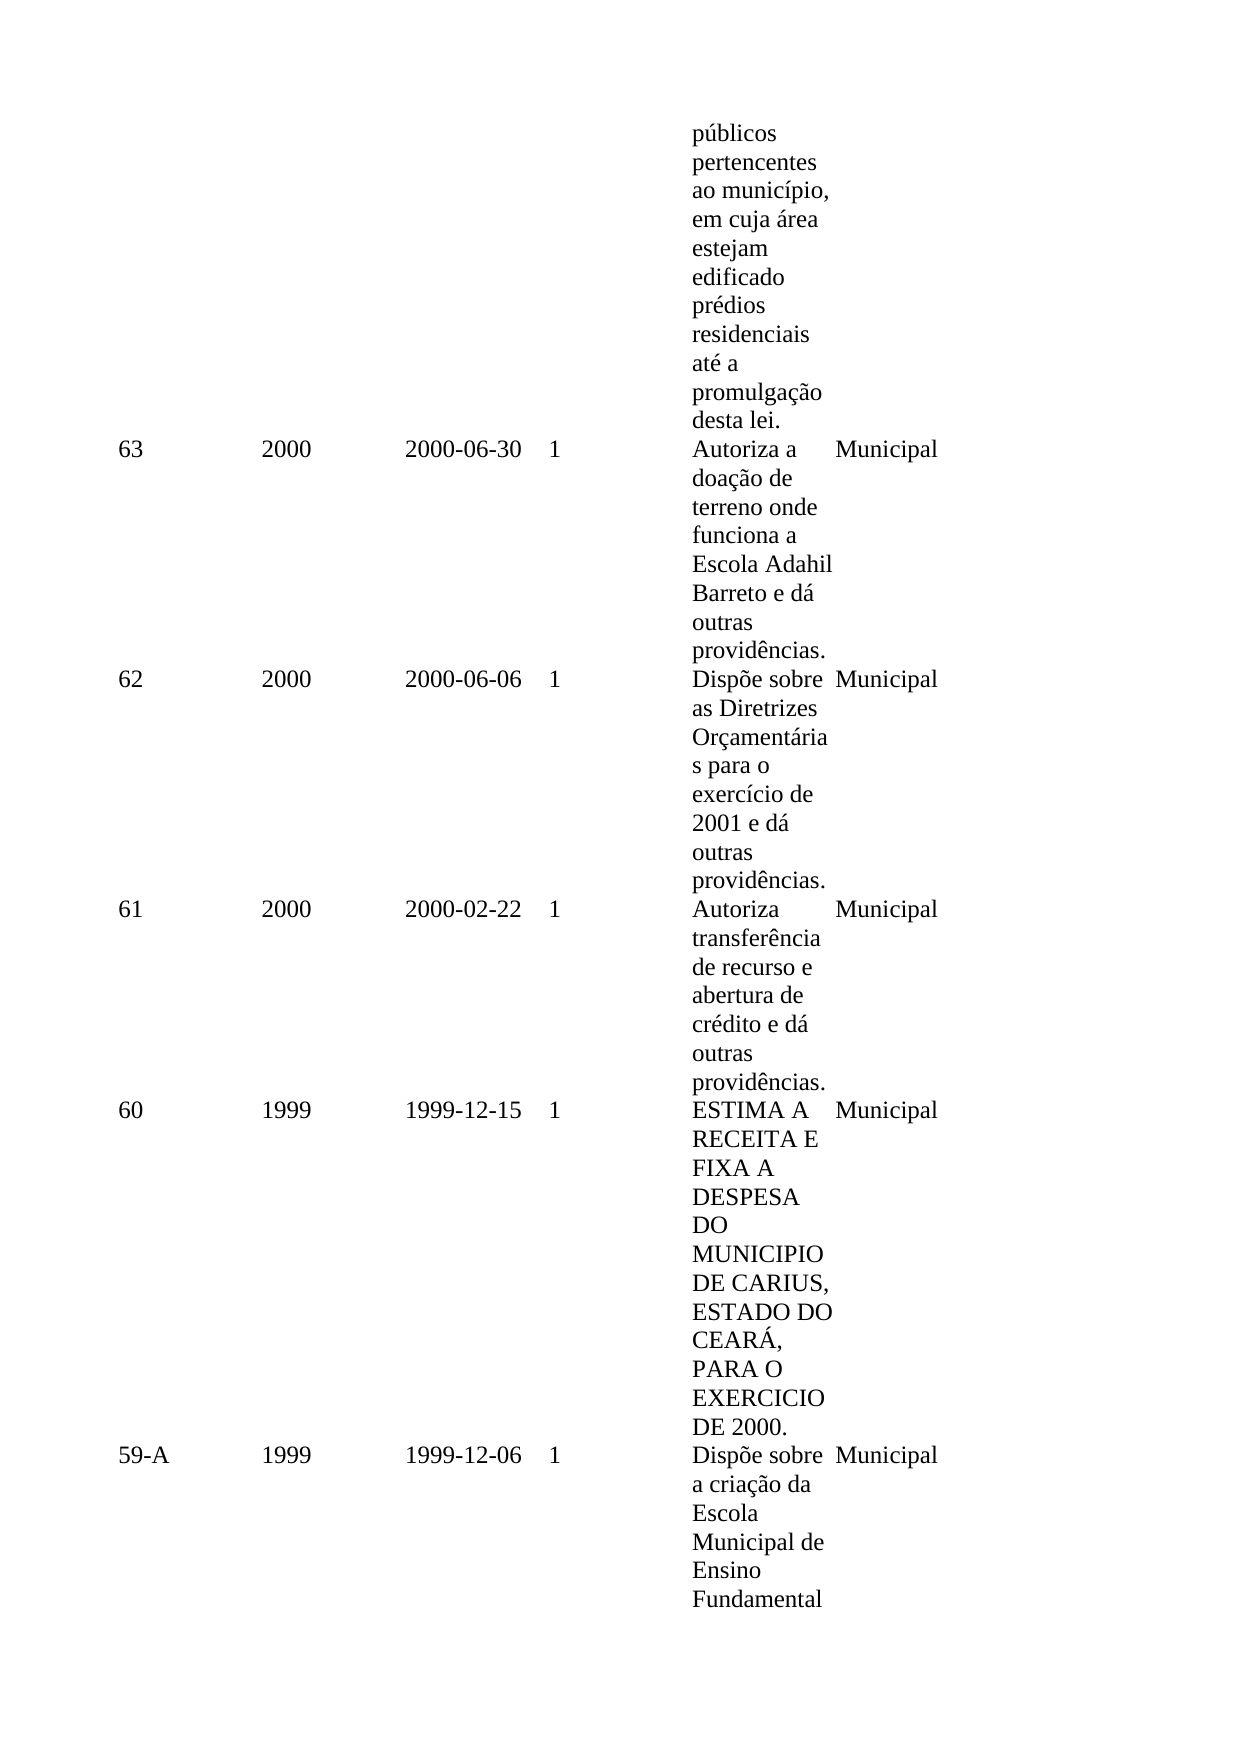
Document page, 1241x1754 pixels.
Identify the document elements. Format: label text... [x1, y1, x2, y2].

table_cell 1999-12-15 [405, 1096, 548, 1441]
table_cell [405, 118, 548, 434]
table_cell [979, 1441, 1122, 1613]
table_cell [261, 118, 405, 434]
table_cell Autoriza a doação de terreno onde funciona a Escola Adahil Barreto e dá outras providências. [692, 434, 835, 664]
table_cell 2000-06-30 [405, 434, 548, 664]
table_cell públicos pertencentes ao município, em cuja área estejam edificado prédios residenciais até a promulgação desta lei. [692, 118, 835, 434]
table_cell 61 [118, 894, 261, 1096]
table_cell 2000 [261, 664, 405, 894]
table_cell [118, 118, 261, 434]
table_cell [979, 664, 1122, 894]
table_cell Autoriza transferência de recurso e abertura de crédito e dá outras providências. [692, 894, 835, 1096]
table_cell [979, 434, 1122, 664]
table_cell Municipal [835, 434, 979, 664]
table_cell Municipal [835, 1096, 979, 1441]
table_cell Dispõe sobre a criação da Escola Municipal de Ensino Fundamental [692, 1441, 835, 1613]
table_cell Dispõe sobre as Diretrizes Orçamentárias para o exercício de 2001 e dá outras providências. [692, 664, 835, 894]
table_cell [835, 118, 979, 434]
table_cell 59-A [118, 1441, 261, 1613]
table_cell ESTIMA A RECEITA E FIXA A DESPESA DO MUNICIPIO DE CARIUS, ESTADO DO CEARÁ, PARA O EXERCICIO DE 2000. [692, 1096, 835, 1441]
table_cell 2000 [261, 894, 405, 1096]
table_cell 2000-02-22 [405, 894, 548, 1096]
table_cell 1 [548, 894, 692, 1096]
table_cell [979, 118, 1122, 434]
table_cell [979, 894, 1122, 1096]
table_cell [548, 118, 692, 434]
table_cell 1999 [261, 1096, 405, 1441]
table_cell 1999-12-06 [405, 1441, 548, 1613]
table_cell [979, 1096, 1122, 1441]
table_cell 1 [548, 434, 692, 664]
table_cell Municipal [835, 894, 979, 1096]
table_cell Municipal [835, 664, 979, 894]
table_cell 2000-06-06 [405, 664, 548, 894]
table_cell 1 [548, 664, 692, 894]
table_cell Municipal [835, 1441, 979, 1613]
table_cell 1 [548, 1441, 692, 1613]
table_cell 63 [118, 434, 261, 664]
table_cell 1999 [261, 1441, 405, 1613]
table_cell 1 [548, 1096, 692, 1441]
table_cell 62 [118, 664, 261, 894]
table_cell 60 [118, 1096, 261, 1441]
table_cell 2000 [261, 434, 405, 664]
